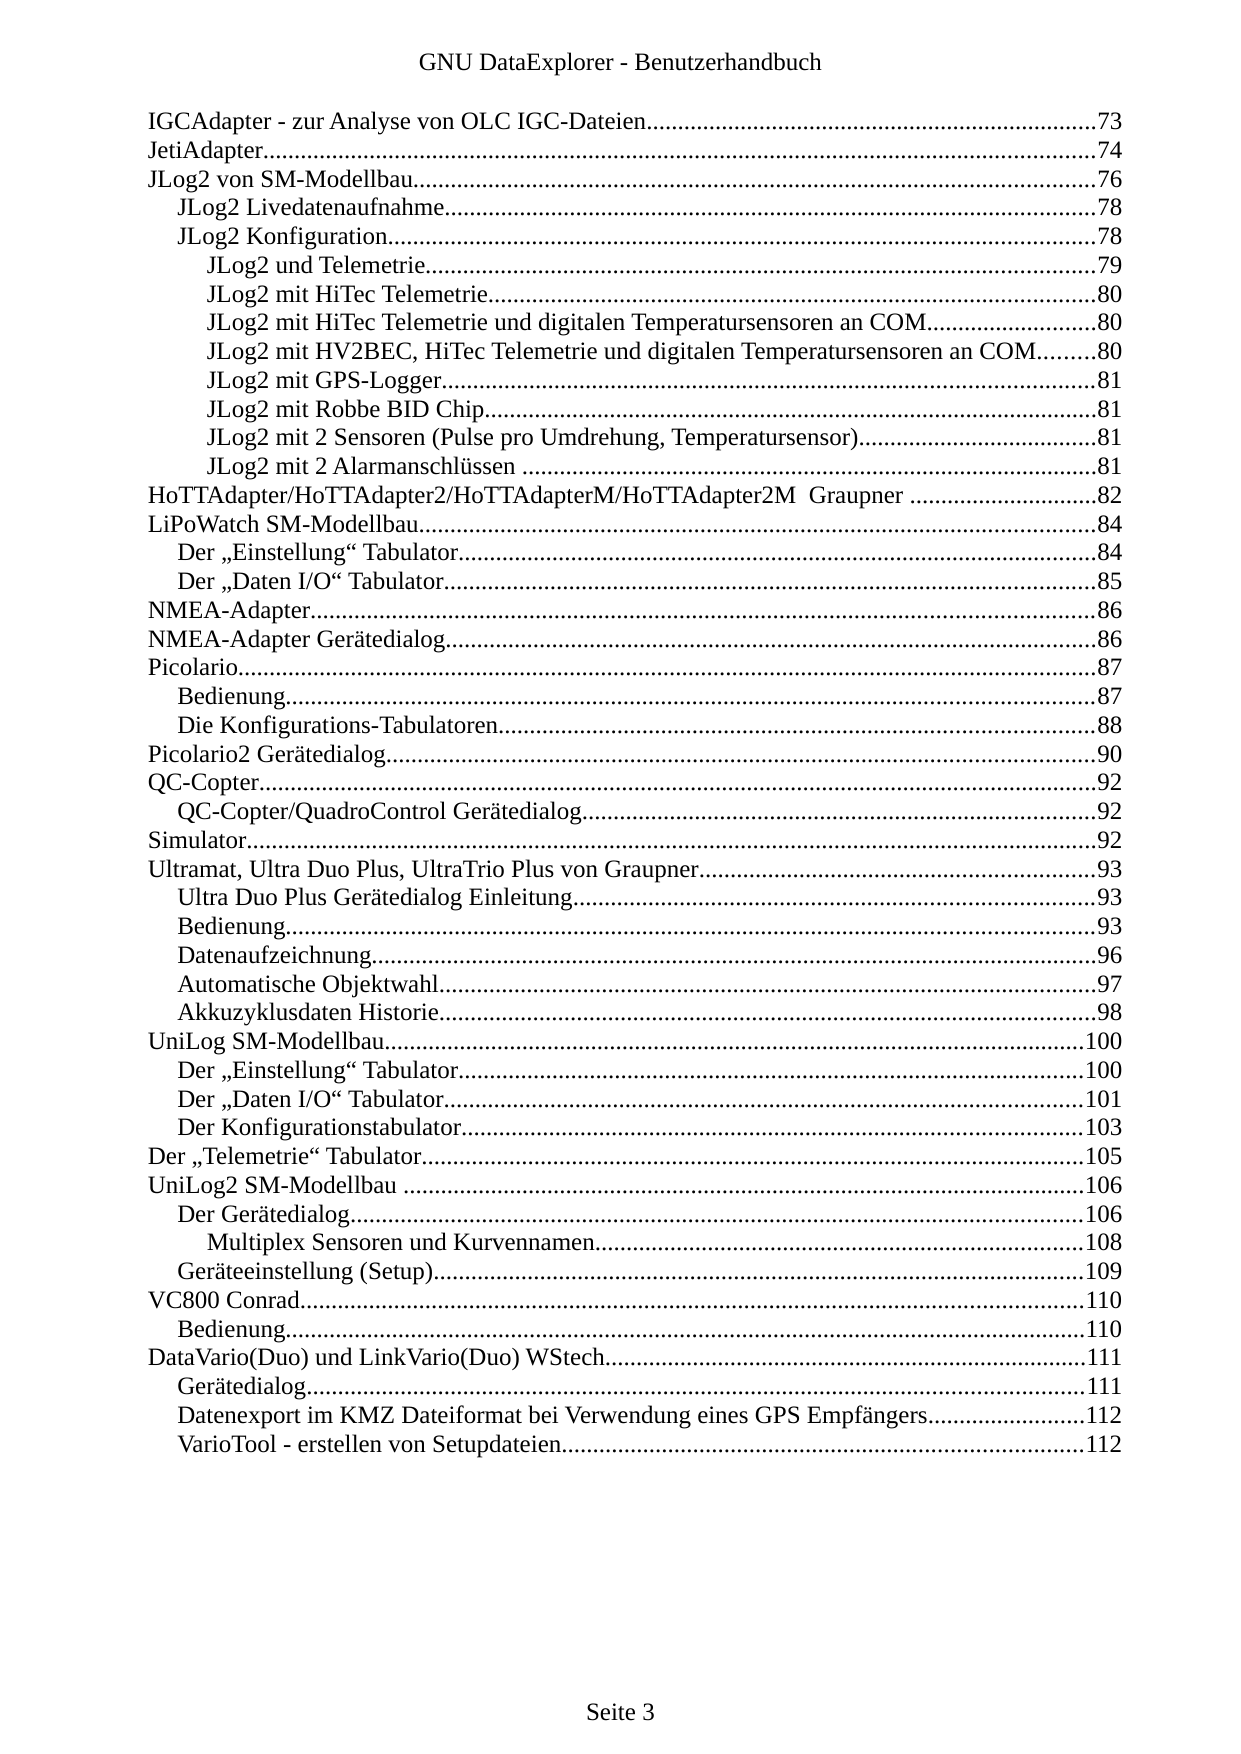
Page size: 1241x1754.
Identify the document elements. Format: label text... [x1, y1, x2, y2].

text JLog2 von SM-Modellbau 76 [148, 164, 1122, 192]
text JLog2 und Telemetrie 79 [207, 250, 1122, 279]
text Ultramat, Ultra Duo Plus, UltraTrio Plus von Graupner 93 [148, 854, 1122, 882]
text Multiplex Sensoren und Kurvennamen 108 [207, 1227, 1122, 1256]
text Der Konfigurationstabulator 103 [177, 1112, 1122, 1141]
text Bedienung 93 [177, 911, 1122, 940]
text VC800 Conrad 110 [148, 1285, 1122, 1314]
text Ultra Duo Plus Gerätedialog Einleitung 93 [177, 882, 1122, 911]
text Datenaufzeichnung 96 [177, 940, 1122, 969]
text Der „Einstellung“ Tabulator 84 [177, 537, 1122, 566]
text Der Gerätedialog 106 [177, 1199, 1122, 1227]
text HoTTAdapter/HoTTAdapter2/HoTTAdapterM/HoTTAdapter2M Graupner 82 [148, 480, 1122, 509]
text Picolario2 Gerätedialog 90 [148, 739, 1122, 767]
text IGCAdapter - zur Analyse von OLC IGC-Dateien 73 [148, 106, 1122, 135]
text Geräteeinstellung (Setup) 109 [177, 1256, 1122, 1285]
text JLog2 mit HiTec Telemetrie und digitalen Temperatursensoren an COM 80 [207, 307, 1122, 336]
text UniLog2 SM-Modellbau 106 [148, 1170, 1122, 1199]
text JLog2 mit Robbe BID Chip 81 [207, 394, 1122, 422]
text JLog2 mit HiTec Telemetrie 80 [207, 279, 1122, 307]
text Die Konfigurations-Tabulatoren 88 [177, 710, 1122, 739]
text Automatische Objektwahl 97 [177, 969, 1122, 997]
text Gerätedialog 111 [177, 1371, 1122, 1400]
text Datenexport im KMZ Dateiformat bei Verwendung eines GPS Empfängers 112 [177, 1400, 1122, 1429]
text NMEA-Adapter 86 [148, 595, 1122, 624]
text Der „Einstellung“ Tabulator 100 [177, 1055, 1122, 1084]
text Picolario 87 [148, 652, 1122, 681]
text NMEA-Adapter Gerätedialog 86 [148, 624, 1122, 652]
text JLog2 mit HV2BEC, HiTec Telemetrie und digitalen Temperatursensoren an COM 80 [207, 336, 1122, 365]
text Bedienung 110 [177, 1314, 1122, 1342]
text JLog2 Konfiguration 78 [177, 221, 1122, 250]
text JLog2 Livedatenaufnahme 78 [177, 192, 1122, 221]
text QC-Copter 92 [148, 767, 1122, 796]
text JLog2 mit 2 Alarmanschlüssen 81 [207, 451, 1122, 480]
text Simulator 92 [148, 825, 1122, 854]
text UniLog SM-Modellbau 100 [148, 1026, 1122, 1055]
text Akkuzyklusdaten Historie 98 [177, 997, 1122, 1026]
text Bedienung 87 [177, 681, 1122, 710]
text DataVario(Duo) und LinkVario(Duo) WStech 111 [148, 1342, 1122, 1371]
text LiPoWatch SM-Modellbau 84 [148, 509, 1122, 537]
text Der „Daten I/O“ Tabulator 85 [177, 566, 1122, 595]
text Der „Telemetrie“ Tabulator 105 [148, 1141, 1122, 1170]
text JLog2 mit 2 Sensoren (Pulse pro Umdrehung, Temperatursensor) 81 [207, 422, 1122, 451]
text Der „Daten I/O“ Tabulator 101 [177, 1084, 1122, 1112]
text QC-Copter/QuadroControl Gerätedialog 92 [177, 796, 1122, 825]
text JetiAdapter 74 [148, 135, 1122, 164]
text JLog2 mit GPS-Logger 81 [207, 365, 1122, 394]
text VarioTool - erstellen von Setupdateien 112 [177, 1429, 1122, 1457]
